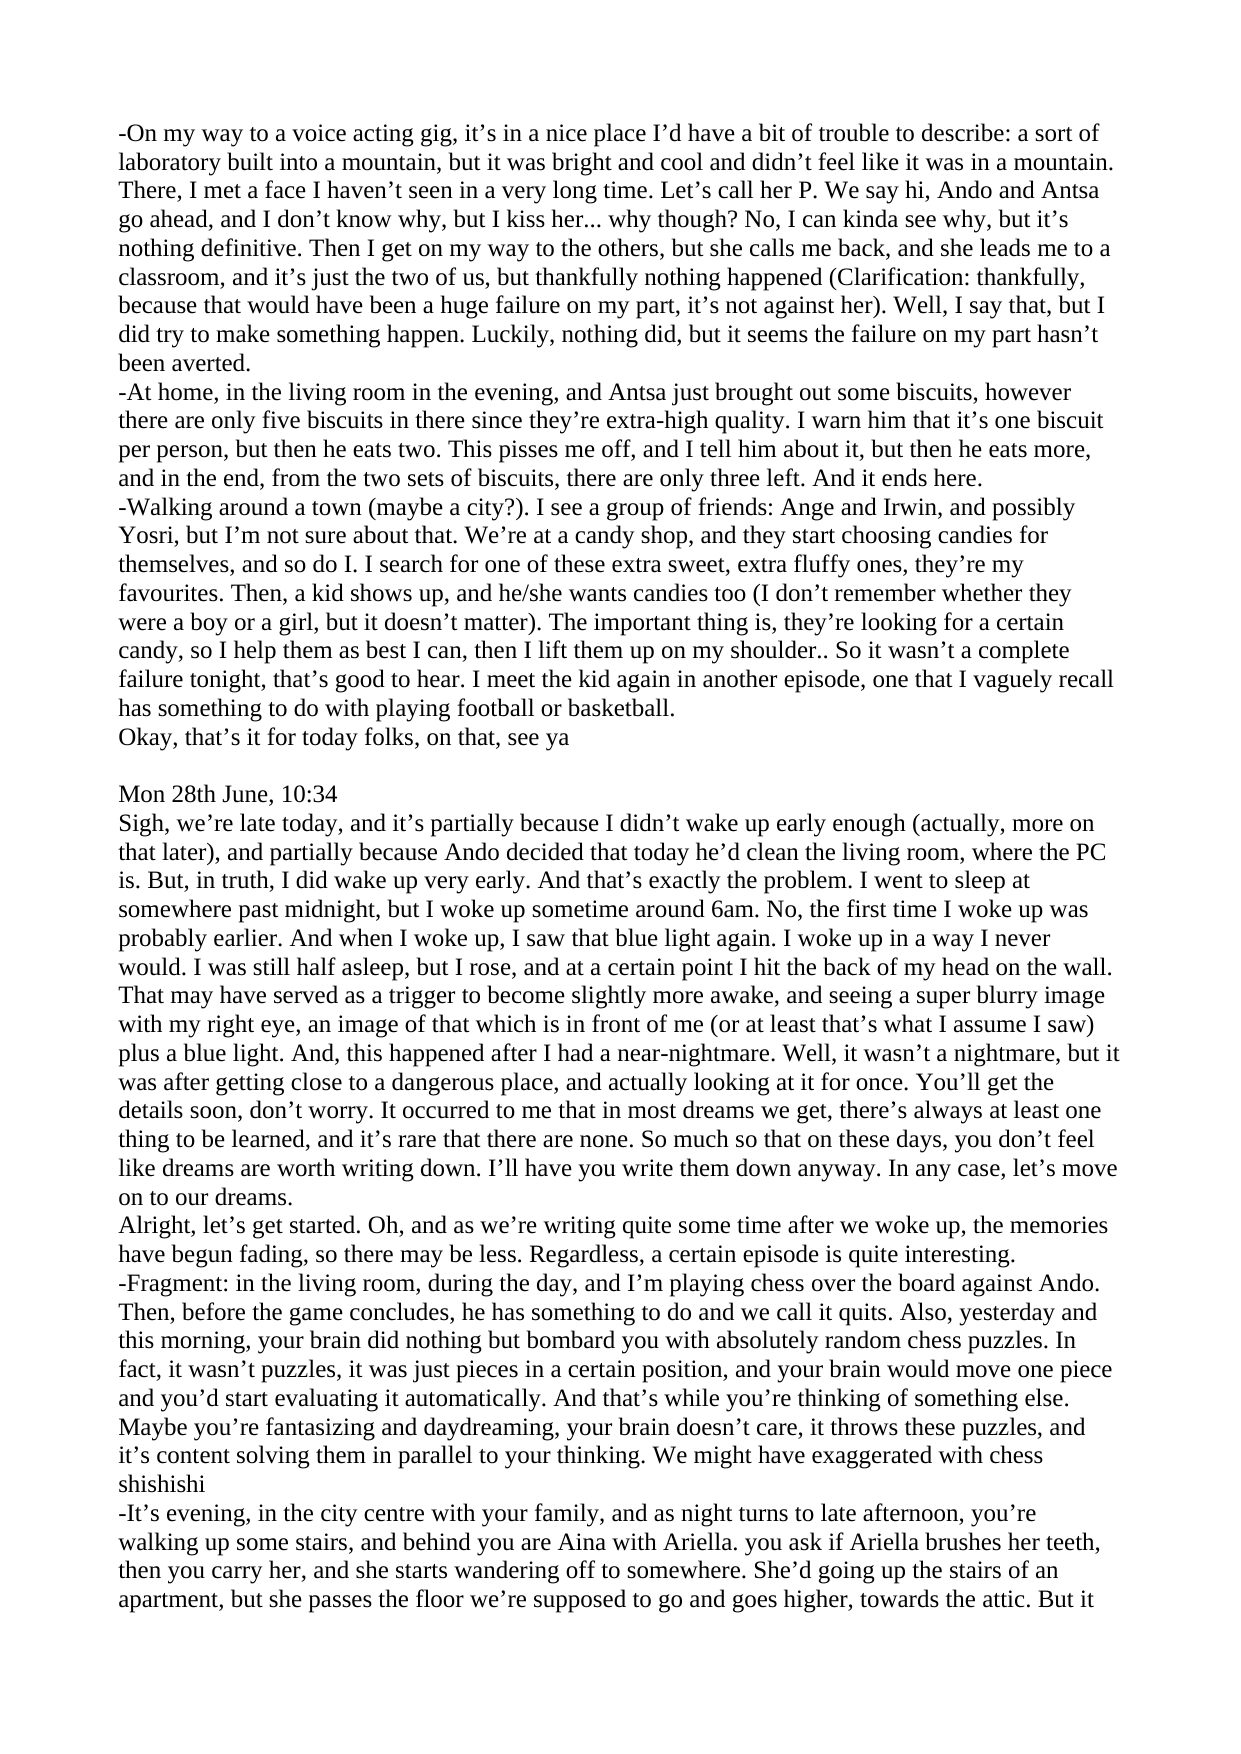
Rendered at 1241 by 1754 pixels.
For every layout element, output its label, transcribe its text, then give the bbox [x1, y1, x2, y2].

text Alright, let’s get started. Oh, and as we’re writing quite some time after we woke up, the memories have begun fading, so there may be less. Regardless, a certain episode is quite interesting. [118, 1211, 1122, 1268]
text -It’s evening, in the city centre with your family, and as night turns to late afternoon, you’re walking up some stairs, and behind you are Aina with Ariella. you ask if Ariella brushes her teeth, then you carry her, and she starts wandering off to somewhere. She’d going up the stairs of an apartment, but she passes the floor we’re supposed to go and goes higher, towards the attic. But it [118, 1498, 1122, 1613]
text -Fragment: in the living room, during the day, and I’m playing chess over the board against Ando. Then, before the game concludes, he has something to do and we call it quits. Also, yesterday and this morning, your brain did nothing but bombard you with absolutely random chess puzzles. In fact, it wasn’t puzzles, it was just pieces in a certain position, and your brain would move one piece and you’d start evaluating it automatically. And that’s while you’re thinking of something else. Maybe you’re fantasizing and daydreaming, your brain doesn’t care, it throws these puzzles, and it’s content solving them in parallel to your thinking. We might have exaggerated with chess shishishi [118, 1268, 1122, 1498]
text -Walking around a town (maybe a city?). I see a group of friends: Ange and Irwin, and possibly Yosri, but I’m not sure about that. We’re at a candy shop, and they start choosing candies for themselves, and so do I. I search for one of these extra sweet, extra fluffy ones, they’re my favourites. Then, a kid shows up, and he/she wants candies too (I don’t remember whether they were a boy or a girl, but it doesn’t matter). The important thing is, they’re looking for a certain candy, so I help them as best I can, then I lift them up on my shoulder.. So it wasn’t a complete failure tonight, that’s good to hear. I meet the kid again in another episode, one that I vaguely recall has something to do with playing football or basketball. [118, 492, 1122, 722]
text Sigh, we’re late today, and it’s partially because I didn’t wake up early enough (actually, more on that later), and partially because Ando decided that today he’d clean the living room, where the PC is. But, in truth, I did wake up very early. And that’s exactly the problem. I went to sleep at somewhere past midnight, but I woke up sometime around 6am. No, the first time I woke up was probably earlier. And when I woke up, I saw that blue light again. I woke up in a way I never would. I was still half asleep, but I rose, and at a certain point I hit the back of my head on the wall. That may have served as a trigger to become slightly more awake, and seeing a super blurry image with my right eye, an image of that which is in front of me (or at least that’s what I assume I saw) plus a blue light. And, this happened after I had a near-nightmare. Well, it wasn’t a nightmare, but it was after getting close to a dangerous place, and actually looking at it for once. You’ll get the details soon, don’t worry. It occurred to me that in most dreams we get, there’s always at least one thing to be learned, and it’s rare that there are none. So much so that on these days, you don’t feel like dreams are worth writing down. I’ll have you write them down anyway. In any case, let’s move on to our dreams. [118, 808, 1122, 1211]
text Okay, that’s it for today folks, on that, see ya [118, 722, 1122, 751]
text Mon 28th June, 10:34 [118, 779, 1122, 808]
text -On my way to a voice acting gig, it’s in a nice place I’d have a bit of trouble to describe: a sort of laboratory built into a mountain, but it was bright and cool and didn’t feel like it was in a mountain. There, I met a face I haven’t seen in a very long time. Let’s call her P. We say hi, Ando and Antsa go ahead, and I don’t know why, but I kiss her... why though? No, I can kinda see why, but it’s nothing definitive. Then I get on my way to the others, but she calls me back, and she leads me to a classroom, and it’s just the two of us, but thankfully nothing happened (Clarification: thankfully, because that would have been a huge failure on my part, it’s not against her). Well, I say that, but I did try to make something happen. Luckily, nothing did, but it seems the failure on my part hasn’t been averted. [118, 118, 1122, 377]
text -At home, in the living room in the evening, and Antsa just brought out some biscuits, however there are only five biscuits in there since they’re extra-high quality. I warn him that it’s one biscuit per person, but then he eats two. This pisses me off, and I tell him about it, but then he eats more, and in the end, from the two sets of biscuits, there are only three left. And it ends here. [118, 377, 1122, 492]
